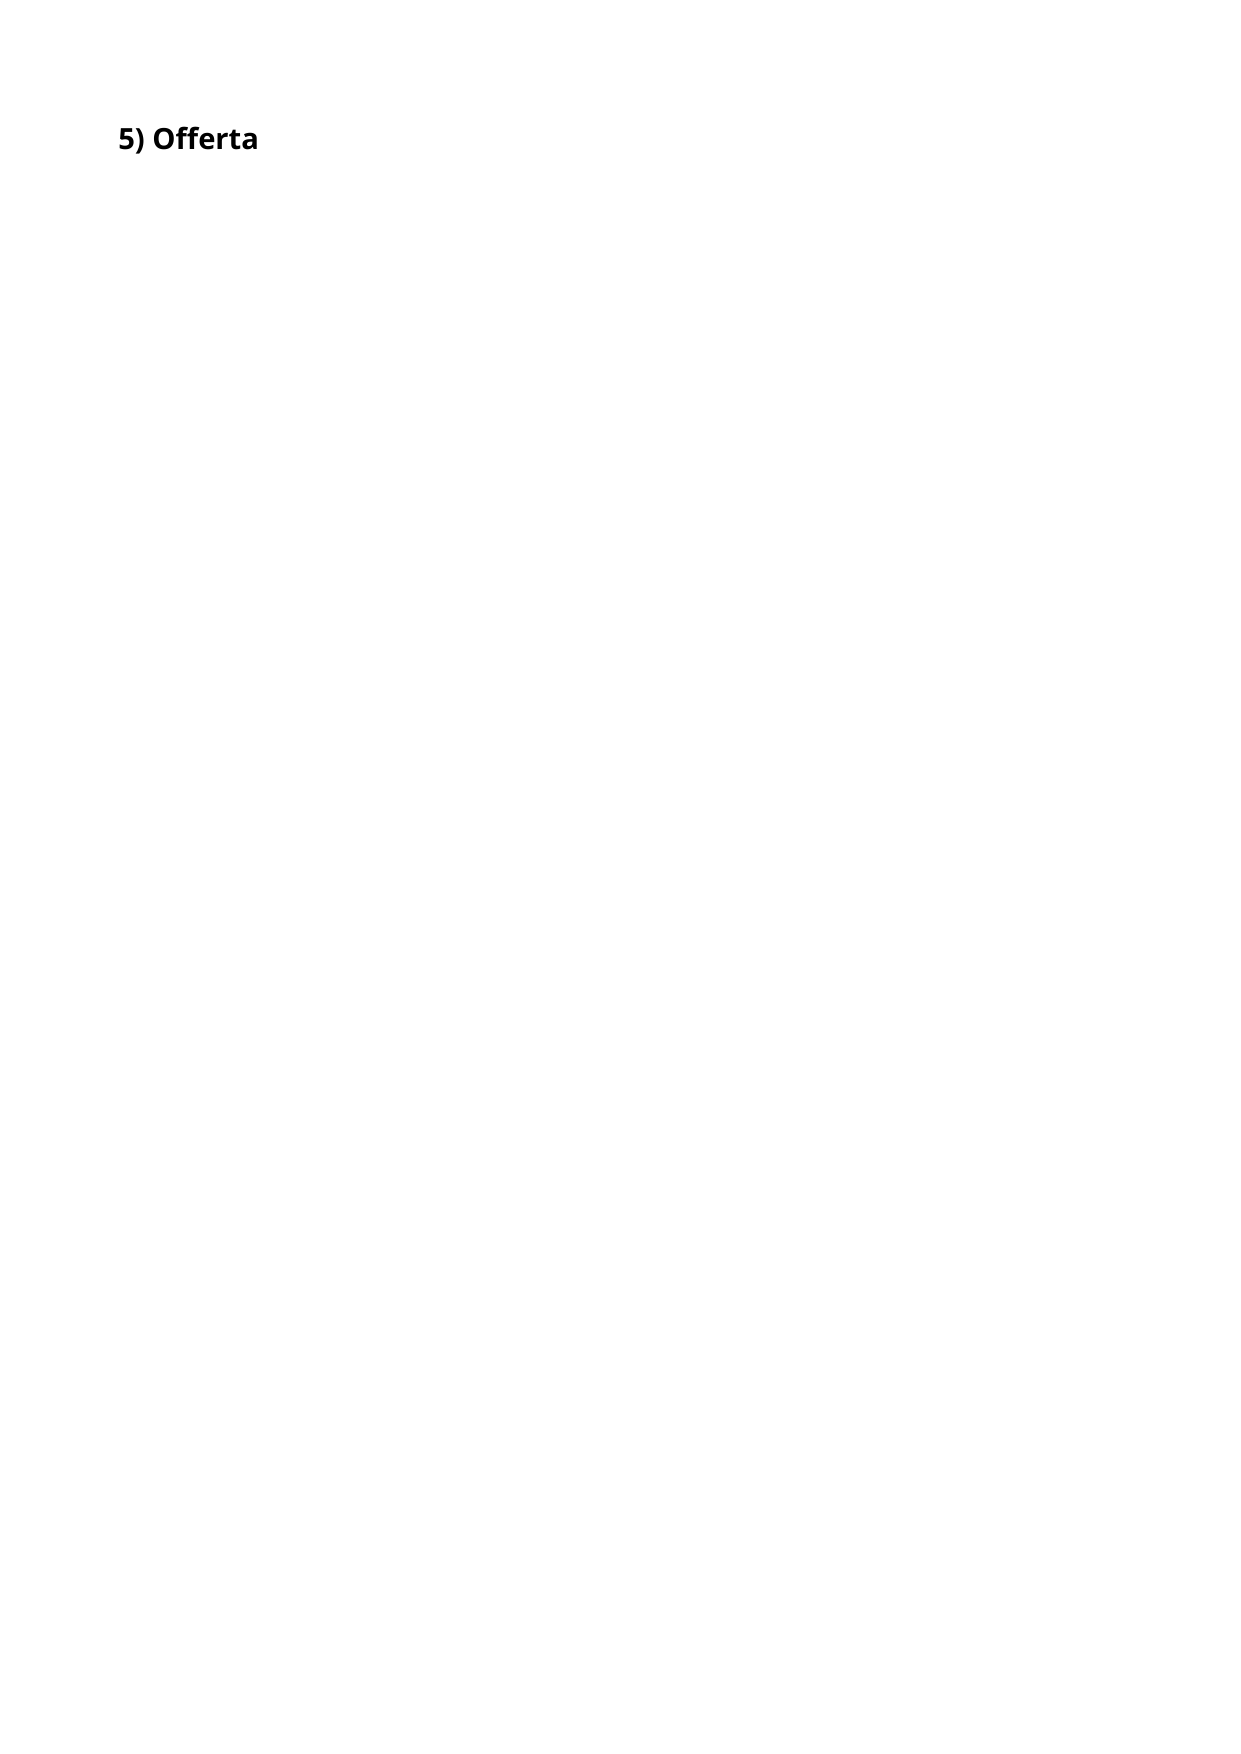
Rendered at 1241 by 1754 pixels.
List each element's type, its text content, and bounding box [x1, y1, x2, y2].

text 5) Offerta [118, 118, 1122, 158]
